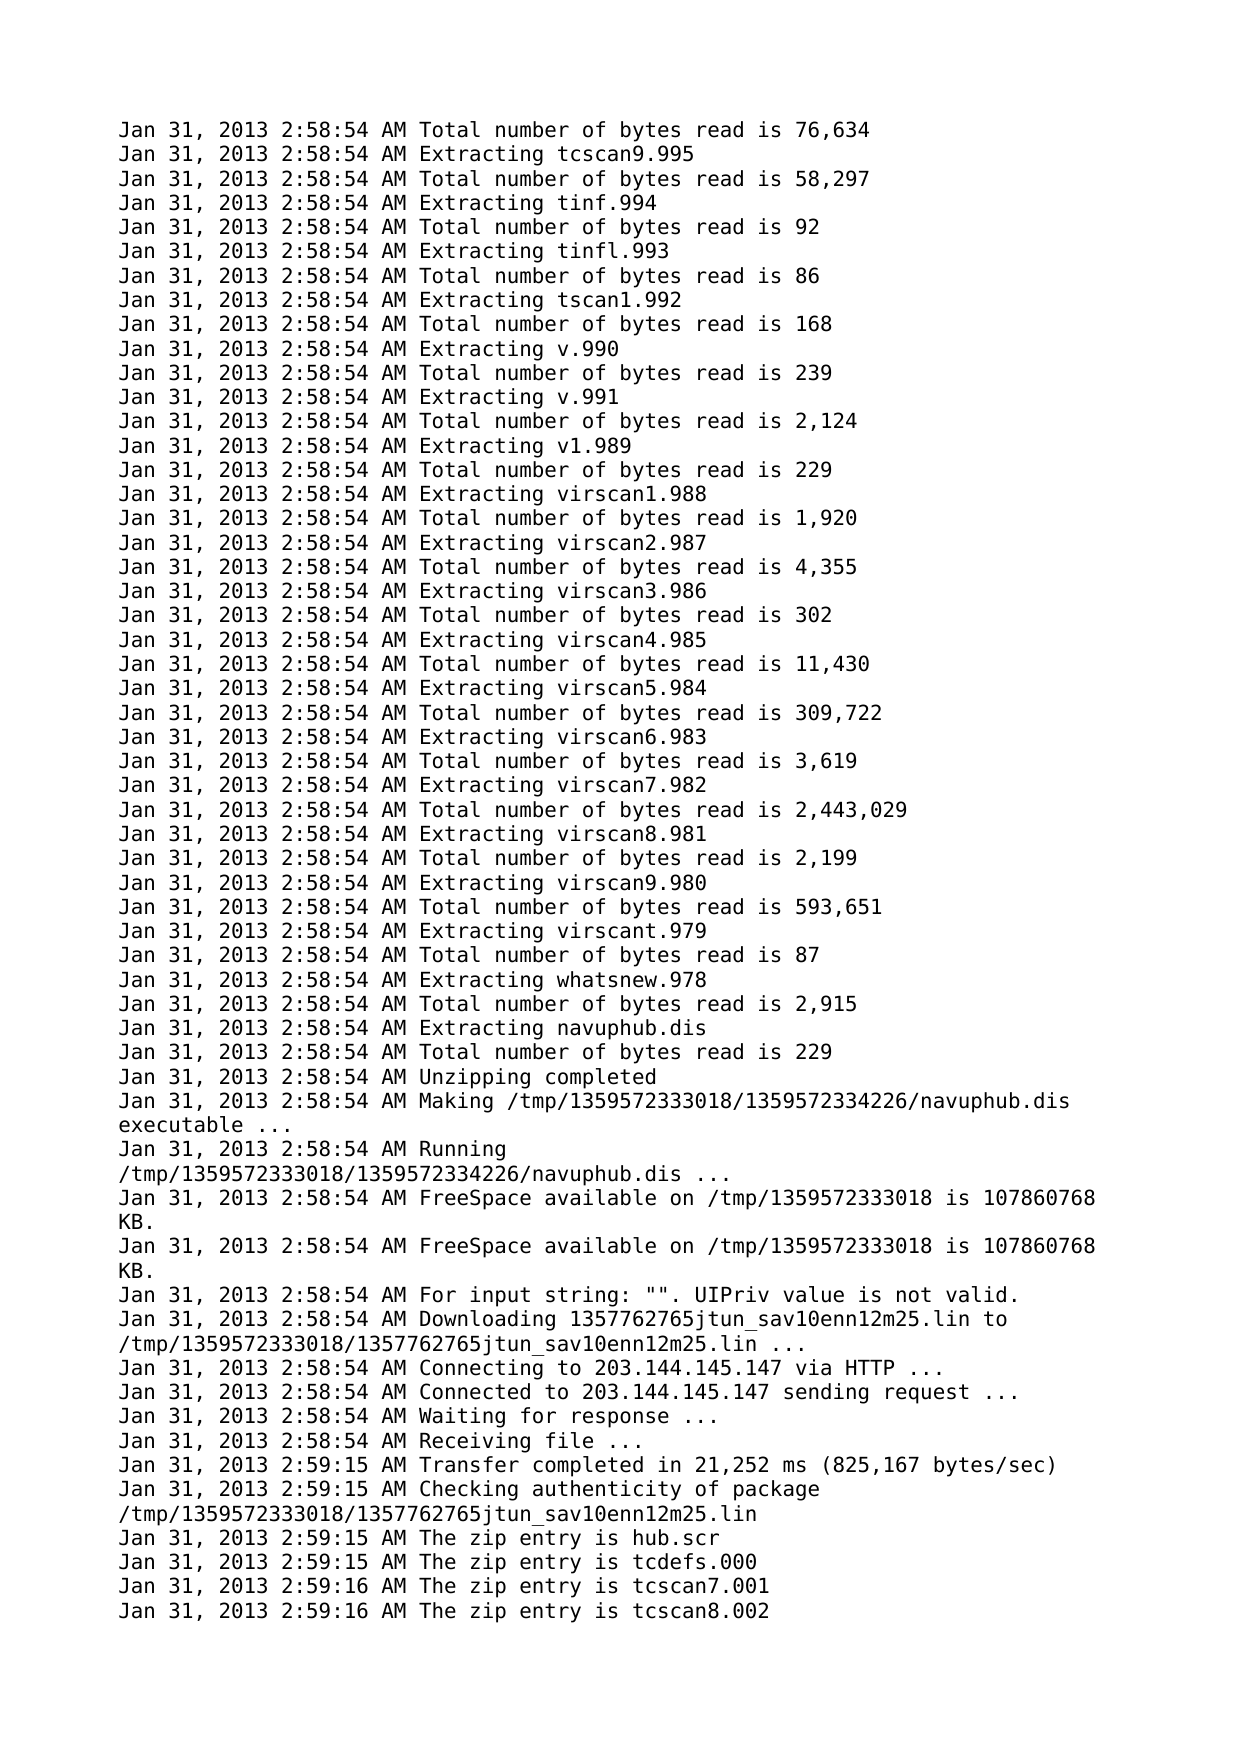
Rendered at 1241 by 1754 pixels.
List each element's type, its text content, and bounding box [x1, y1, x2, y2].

text Jan 31, 2013 2:58:54 AM Connecting to 203.144.145.147 via HTTP ... [118, 1356, 1122, 1380]
text Jan 31, 2013 2:58:54 AM Extracting v.990 [118, 337, 1122, 361]
text Jan 31, 2013 2:58:54 AM For input string: "". UIPriv value is not valid. [118, 1283, 1122, 1307]
text Jan 31, 2013 2:59:15 AM Transfer completed in 21,252 ms (825,167 bytes/sec) [118, 1453, 1122, 1477]
text Jan 31, 2013 2:58:54 AM Extracting virscan4.985 [118, 628, 1122, 652]
text Jan 31, 2013 2:58:54 AM Total number of bytes read is 309,722 [118, 701, 1122, 725]
text Jan 31, 2013 2:58:54 AM Unzipping completed [118, 1065, 1122, 1089]
text Jan 31, 2013 2:58:54 AM Total number of bytes read is 229 [118, 1040, 1122, 1065]
text Jan 31, 2013 2:58:54 AM Total number of bytes read is 229 [118, 458, 1122, 482]
text Jan 31, 2013 2:58:54 AM Extracting virscan9.980 [118, 871, 1122, 895]
text Jan 31, 2013 2:58:54 AM Total number of bytes read is 2,443,029 [118, 798, 1122, 822]
text Jan 31, 2013 2:58:54 AM FreeSpace available on /tmp/1359572333018 is 107860768 KB. [118, 1186, 1122, 1234]
text Jan 31, 2013 2:58:54 AM Total number of bytes read is 593,651 [118, 895, 1122, 919]
text Jan 31, 2013 2:58:54 AM Extracting virscan8.981 [118, 822, 1122, 846]
text Jan 31, 2013 2:58:54 AM Extracting tcscan9.995 [118, 142, 1122, 167]
text Jan 31, 2013 2:58:54 AM Waiting for response ... [118, 1404, 1122, 1429]
text Jan 31, 2013 2:58:54 AM Total number of bytes read is 168 [118, 312, 1122, 337]
text Jan 31, 2013 2:58:54 AM Extracting virscan6.983 [118, 725, 1122, 749]
text Jan 31, 2013 2:58:54 AM Total number of bytes read is 239 [118, 361, 1122, 385]
text Jan 31, 2013 2:58:54 AM Extracting whatsnew.978 [118, 968, 1122, 992]
text Jan 31, 2013 2:58:54 AM Total number of bytes read is 58,297 [118, 167, 1122, 191]
text Jan 31, 2013 2:58:54 AM Total number of bytes read is 2,915 [118, 992, 1122, 1016]
text Jan 31, 2013 2:59:15 AM Checking authenticity of package /tmp/1359572333018/1357762765jtun_sav10enn12m25.lin [118, 1477, 1122, 1526]
text Jan 31, 2013 2:58:54 AM Making /tmp/1359572333018/1359572334226/navuphub.dis executable ... [118, 1089, 1122, 1137]
text Jan 31, 2013 2:58:54 AM Total number of bytes read is 2,199 [118, 846, 1122, 871]
text Jan 31, 2013 2:58:54 AM Extracting virscan2.987 [118, 531, 1122, 555]
text Jan 31, 2013 2:58:54 AM Total number of bytes read is 11,430 [118, 652, 1122, 676]
text Jan 31, 2013 2:58:54 AM Extracting navuphub.dis [118, 1016, 1122, 1040]
text Jan 31, 2013 2:58:54 AM Total number of bytes read is 86 [118, 264, 1122, 288]
text Jan 31, 2013 2:58:54 AM Total number of bytes read is 3,619 [118, 749, 1122, 773]
text Jan 31, 2013 2:58:54 AM Extracting tscan1.992 [118, 288, 1122, 312]
text Jan 31, 2013 2:58:54 AM Running /tmp/1359572333018/1359572334226/navuphub.dis ... [118, 1137, 1122, 1186]
text Jan 31, 2013 2:58:54 AM Connected to 203.144.145.147 sending request ... [118, 1380, 1122, 1404]
text Jan 31, 2013 2:58:54 AM Extracting v.991 [118, 385, 1122, 409]
text Jan 31, 2013 2:58:54 AM Extracting virscant.979 [118, 919, 1122, 943]
text Jan 31, 2013 2:58:54 AM Extracting virscan5.984 [118, 676, 1122, 701]
text Jan 31, 2013 2:58:54 AM Total number of bytes read is 1,920 [118, 506, 1122, 531]
text Jan 31, 2013 2:58:54 AM Extracting tinfl.993 [118, 239, 1122, 264]
text Jan 31, 2013 2:58:54 AM Total number of bytes read is 2,124 [118, 409, 1122, 434]
text Jan 31, 2013 2:58:54 AM Receiving file ... [118, 1429, 1122, 1453]
text Jan 31, 2013 2:59:15 AM The zip entry is hub.scr [118, 1526, 1122, 1550]
text Jan 31, 2013 2:59:16 AM The zip entry is tcscan7.001 [118, 1574, 1122, 1599]
text Jan 31, 2013 2:58:54 AM FreeSpace available on /tmp/1359572333018 is 107860768 KB. [118, 1234, 1122, 1283]
text Jan 31, 2013 2:58:54 AM Total number of bytes read is 87 [118, 943, 1122, 968]
text Jan 31, 2013 2:58:54 AM Extracting virscan3.986 [118, 579, 1122, 603]
text Jan 31, 2013 2:59:15 AM The zip entry is tcdefs.000 [118, 1550, 1122, 1574]
text Jan 31, 2013 2:58:54 AM Extracting v1.989 [118, 434, 1122, 458]
text Jan 31, 2013 2:58:54 AM Total number of bytes read is 76,634 [118, 118, 1122, 142]
text Jan 31, 2013 2:58:54 AM Total number of bytes read is 302 [118, 603, 1122, 628]
text Jan 31, 2013 2:58:54 AM Extracting virscan1.988 [118, 482, 1122, 506]
text Jan 31, 2013 2:58:54 AM Downloading 1357762765jtun_sav10enn12m25.lin to /tmp/1359572333018/1357762765jtun_sav10enn12m25.lin ... [118, 1307, 1122, 1356]
text Jan 31, 2013 2:58:54 AM Total number of bytes read is 4,355 [118, 555, 1122, 579]
text Jan 31, 2013 2:58:54 AM Extracting virscan7.982 [118, 773, 1122, 798]
text Jan 31, 2013 2:58:54 AM Total number of bytes read is 92 [118, 215, 1122, 239]
text Jan 31, 2013 2:59:16 AM The zip entry is tcscan8.002 [118, 1599, 1122, 1623]
text Jan 31, 2013 2:58:54 AM Extracting tinf.994 [118, 191, 1122, 215]
